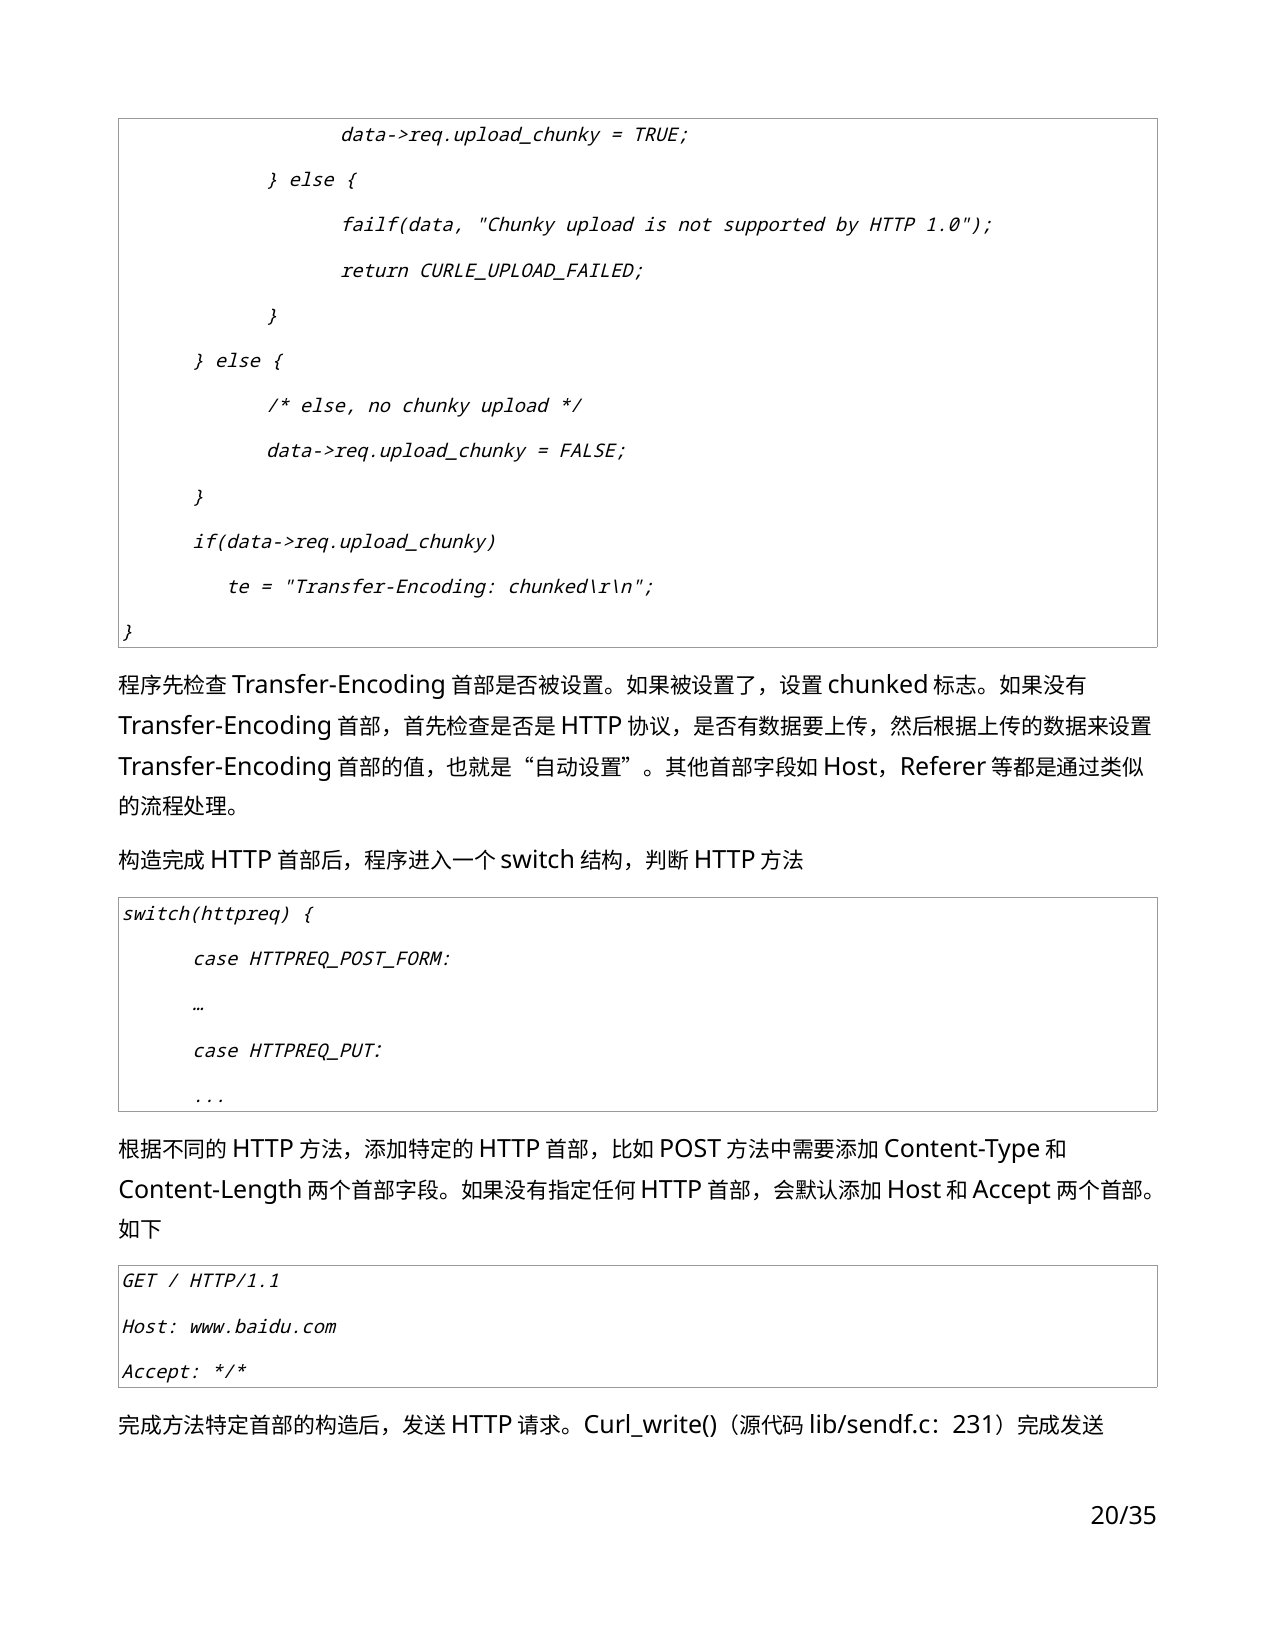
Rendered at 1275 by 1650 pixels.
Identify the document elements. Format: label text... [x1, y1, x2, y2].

text } else { [119, 163, 1157, 192]
text Accept: */* [119, 1355, 1157, 1387]
text } [119, 299, 1157, 328]
text if(data->req.upload_chunky) [119, 525, 1157, 554]
text data->req.upload_chunky = TRUE; [119, 119, 1157, 147]
text data->req.upload_chunky = FALSE; [119, 434, 1157, 463]
text 构造完成HTTP首部后，程序进入一个switch结构，判断HTTP方法 [118, 841, 1157, 875]
text case HTTPREQ_POST_FORM: [119, 942, 1157, 971]
text failf(data, "Chunky upload is not supported by HTTP 1.0"); [119, 208, 1157, 237]
text case HTTPREQ_PUT： [119, 1032, 1157, 1063]
text return CURLE_UPLOAD_FAILED; [119, 254, 1157, 282]
text } [119, 480, 1157, 508]
text /* else, no chunky upload */ [119, 389, 1157, 418]
text te = "Transfer-Encoding: chunked\r\n"; [119, 570, 1157, 599]
text 完成方法特定首部的构造后，发送HTTP请求。Curl_write()（源代码lib/sendf.c：231）完成发送 [118, 1407, 1157, 1441]
text 根据不同的HTTP方法，添加特定的HTTP首部，比如POST方法中需要添加Content-Type和Content-Length两个首部字段。如果没有指定任何HTTP首部，会默认添加Host和Accept两个首部。如下 [118, 1131, 1157, 1244]
text switch(httpreq) { [119, 898, 1157, 925]
text } [119, 615, 1157, 647]
text … [119, 987, 1157, 1016]
text } else { [119, 344, 1157, 373]
text 程序先检查Transfer-Encoding首部是否被设置。如果被设置了，设置chunked标志。如果没有Transfer-Encoding首部，首先检查是否是HTTP协议，是否有数据要上传，然后根据上传的数据来设置Transfer-Encoding首部的值，也就是“自动设置”。其他首部字段如Host，Referer等都是通过类似的流程处理。 [118, 667, 1157, 821]
text Host: www.baidu.com [119, 1310, 1157, 1338]
text ... [119, 1079, 1157, 1111]
text GET / HTTP/1.1 [119, 1266, 1157, 1293]
